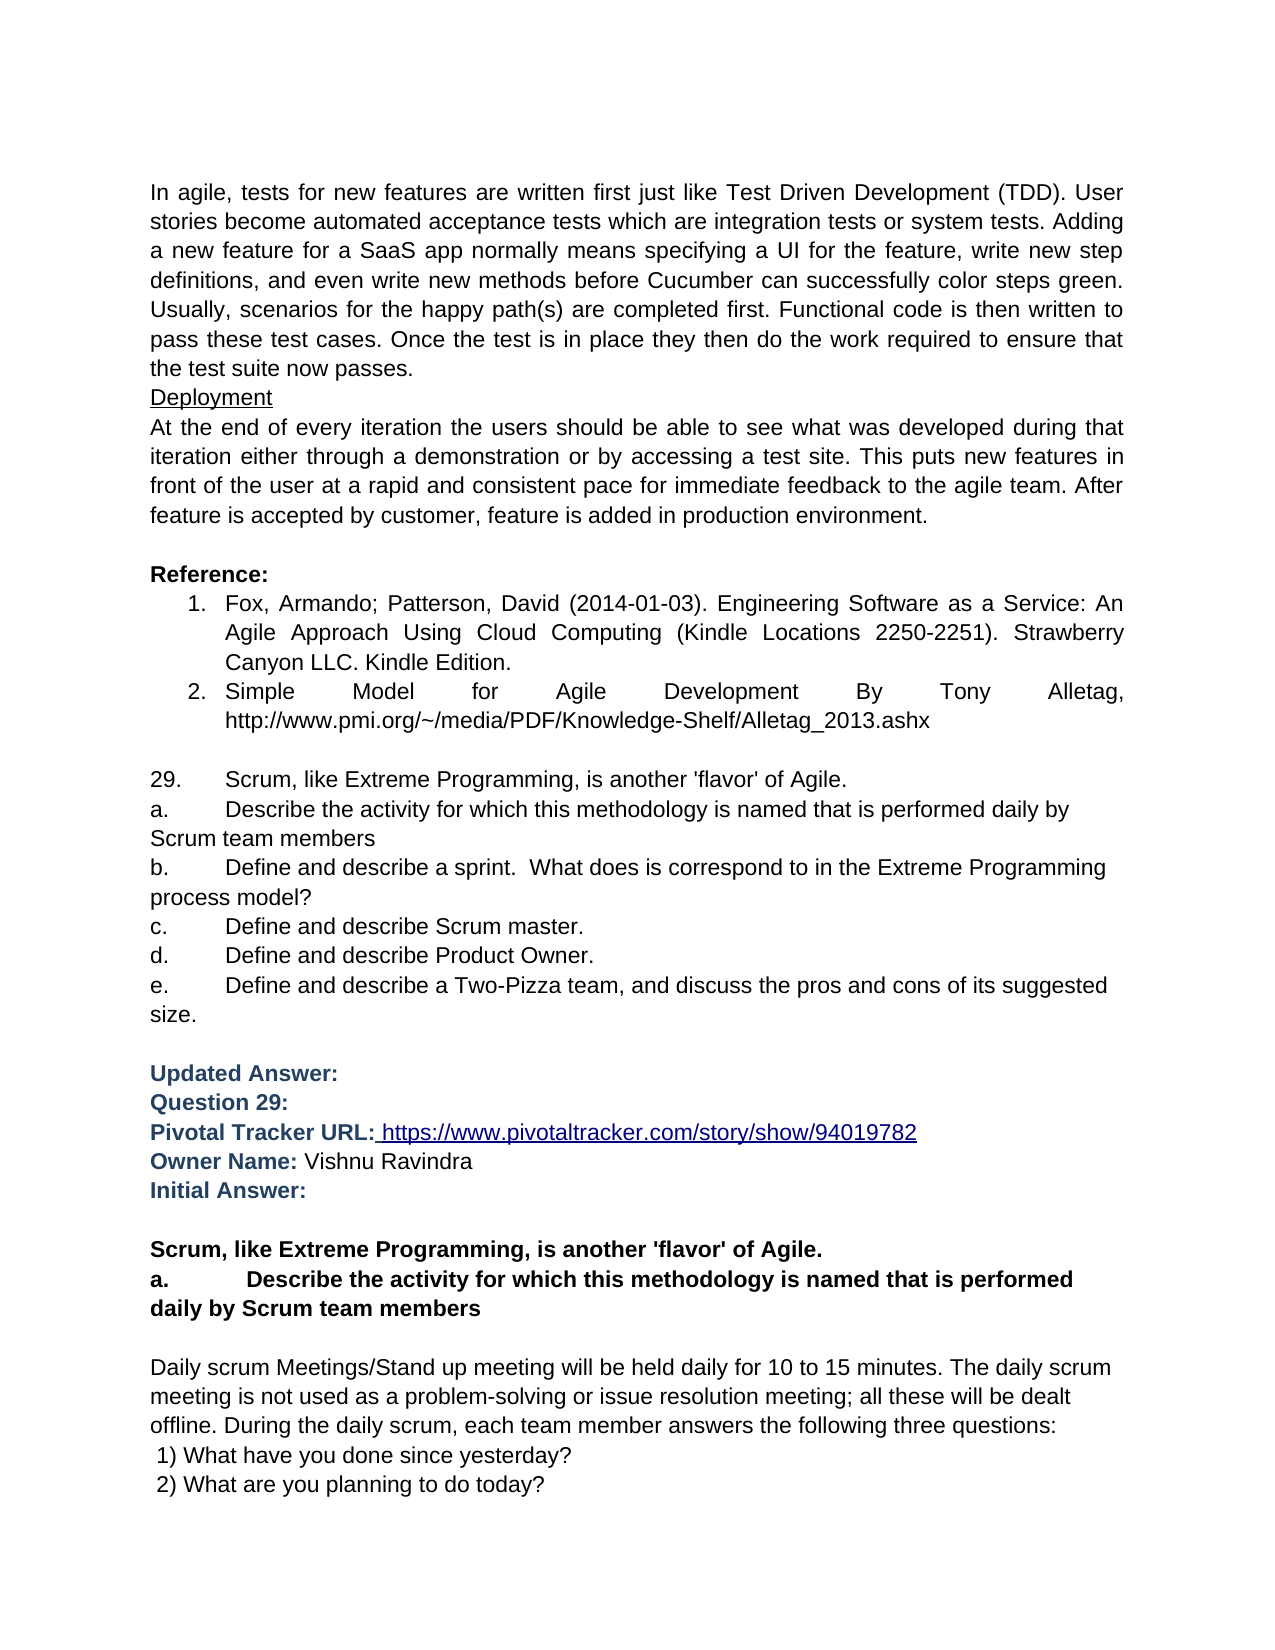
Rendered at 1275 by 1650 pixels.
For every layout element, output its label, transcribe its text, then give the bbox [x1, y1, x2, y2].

text Daily scrum Meetings/Stand up meeting will be held daily for 10 to 15 minutes. The daily scrum meeting is not used as a problem-solving or issue resolution meeting; all these will be dealt offline. During the daily scrum, each team member answers the following three questions: [150, 1354, 1125, 1439]
text Updated Answer: [150, 1061, 1125, 1086]
text Reference: [150, 561, 1125, 587]
text Owner Name: Vishnu Ravindra [150, 1149, 1125, 1174]
list Fox, Armando; Patterson, David (2014-01-03). Engineering Software as a Service: An Agile Approach Using Cloud Computing (Kindle Locations 2250-2251). Strawberry Canyon LLC. Kindle Edition. [187, 591, 1125, 675]
text Pivotal Tracker URL: https://www.pivotaltracker.com/story/show/94019782 [150, 1119, 1125, 1145]
text In agile, tests for new features are written first just like Test Driven Development (TDD). User stories become automated acceptance tests which are integration tests or system tests. Adding a new feature for a SaaS app normally means specifying a UI for the feature, write new step definitions, and even write new methods before Cucumber can successfully color steps green. Usually, scenarios for the happy path(s) are completed first. Functional code is then written to pass these test cases. Once the test is in place they then do the work required to ensure that the test suite now passes. [150, 179, 1125, 381]
text c. Define and describe Scrum master. [150, 914, 1125, 939]
text e. Define and describe a Two-Pizza team, and discuss the pros and cons of its suggested size. [150, 973, 1125, 1028]
text Deployment [150, 385, 1125, 411]
text 1) What have you done since yesterday? [150, 1443, 1125, 1468]
text a. Describe the activity for which this methodology is named that is performed daily by Scrum team members [150, 1266, 1125, 1321]
text 29. Scrum, like Extreme Programming, is another 'flavor' of Agile. [150, 767, 1125, 793]
text b. Define and describe a sprint. What does is correspond to in the Extreme Programming process model? [150, 855, 1125, 910]
text d. Define and describe Product Owner. [150, 943, 1125, 969]
text 2) What are you planning to do today? [150, 1472, 1125, 1498]
text Scrum, like Extreme Programming, is another 'flavor' of Agile. [150, 1237, 1125, 1263]
text Question 29: [150, 1090, 1125, 1116]
text Initial Answer: [150, 1178, 1125, 1204]
text At the end of every iteration the users should be able to see what was developed during that iteration either through a demonstration or by accessing a test site. This puts new features in front of the user at a rapid and consistent pace for immediate feedback to the agile team. After feature is accepted by customer, feature is added in production environment. [150, 414, 1125, 528]
list Simple Model for Agile Development By Tony Alletag, http://www.pmi.org/~/media/PDF/Knowledge-Shelf/Alletag_2013.ashx [187, 679, 1125, 734]
text a. Describe the activity for which this methodology is named that is performed daily by Scrum team members [150, 796, 1125, 851]
